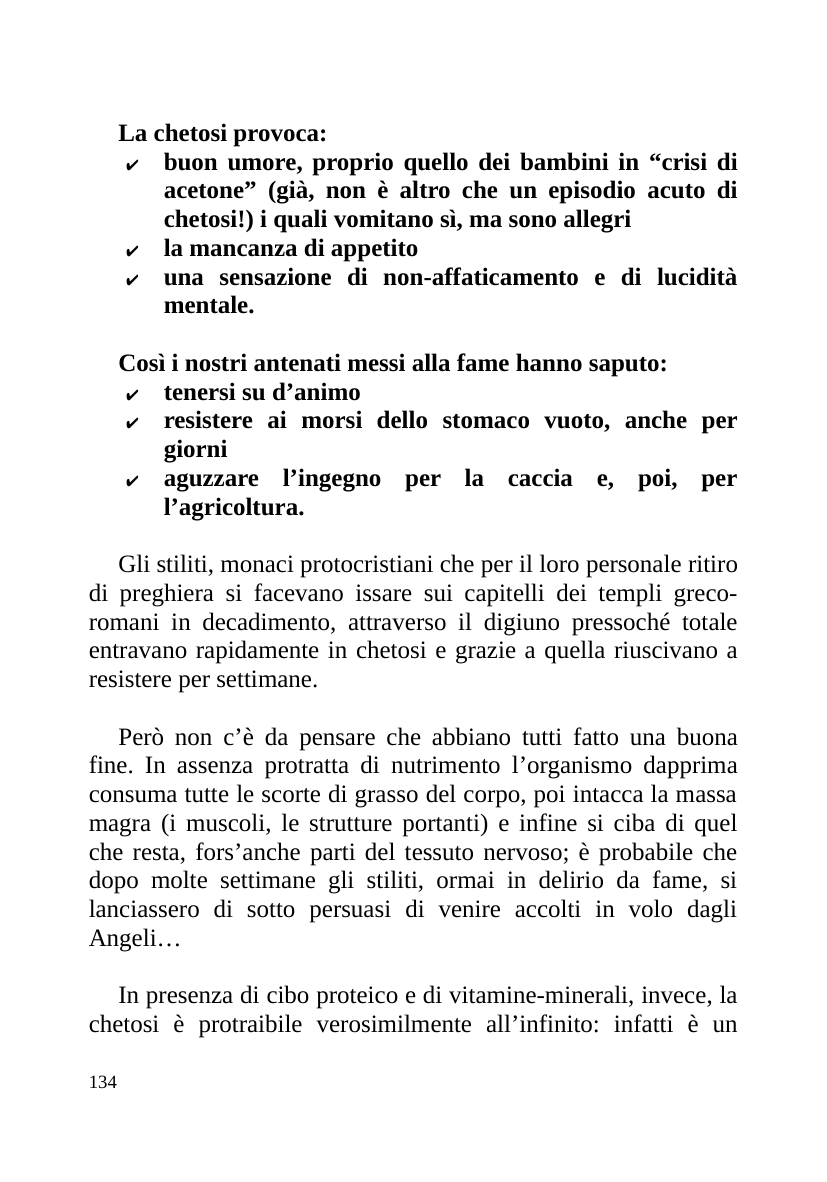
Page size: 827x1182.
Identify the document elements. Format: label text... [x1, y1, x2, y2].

text Gli stiliti, monaci protocristiani che per il loro personale ritiro di preghiera si facevano issare sui capitelli dei templi greco-romani in decadimento, attraverso il digiuno pressoché totale entravano rapidamente in chetosi e grazie a quella riuscivano a resistere per settimane. [88, 549, 738, 693]
list la mancanza di appetito [126, 233, 738, 262]
text Così i nostri antenati messi alla fame hanno saputo: [88, 348, 738, 377]
text In presenza di cibo proteico e di vitamine-minerali, invece, la chetosi è protraibile verosimilmente all’infinito: infatti è un [88, 981, 738, 1038]
text Però non c’è da pensare che abbiano tutti fatto una buona fine. In assenza protratta di nutrimento l’organismo dapprima consuma tutte le scorte di grasso del corpo, poi intacca la massa magra (i muscoli, le strutture portanti) e infine si ciba di quel che resta, fors’anche parti del tessuto nervoso; è probabile che dopo molte settimane gli stiliti, ormai in delirio da fame, si lanciassero di sotto persuasi di venire accolti in volo dagli Angeli… [88, 722, 738, 952]
list aguzzare l’ingegno per la caccia e, poi, per l’agricoltura. [126, 463, 738, 521]
list resistere ai morsi dello stomaco vuoto, anche per giorni [126, 406, 738, 463]
list una sensazione di non-affaticamento e di lucidità mentale. [126, 262, 738, 319]
list buon umore, proprio quello dei bambini in “crisi di acetone” (già, non è altro che un episodio acuto di chetosi!) i quali vomitano sì, ma sono allegri [126, 147, 738, 233]
text La chetosi provoca: [88, 118, 738, 147]
list tenersi su d’animo [126, 377, 738, 406]
